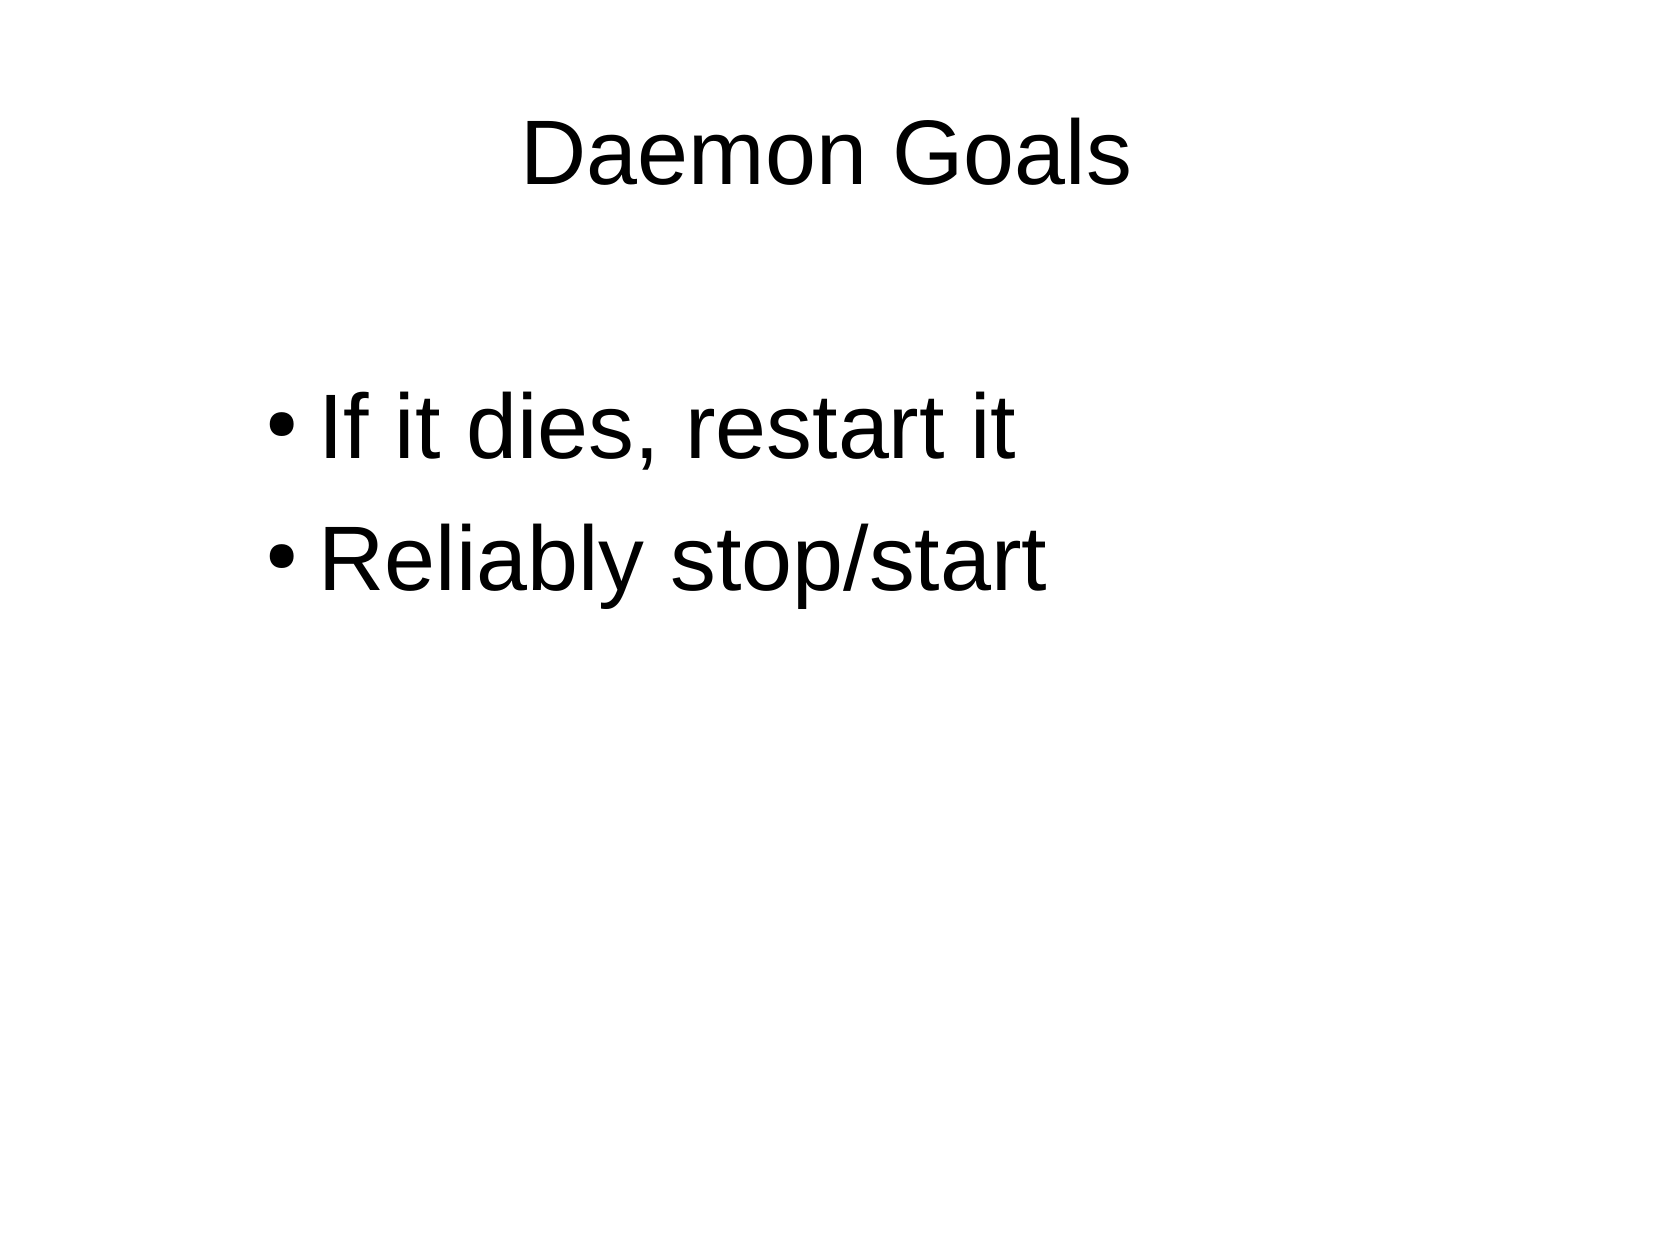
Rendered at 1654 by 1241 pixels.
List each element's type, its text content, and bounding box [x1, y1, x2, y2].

list If it dies, restart it Reliably stop/start [247, 375, 1441, 871]
title Daemon Goals [82, 49, 1571, 257]
